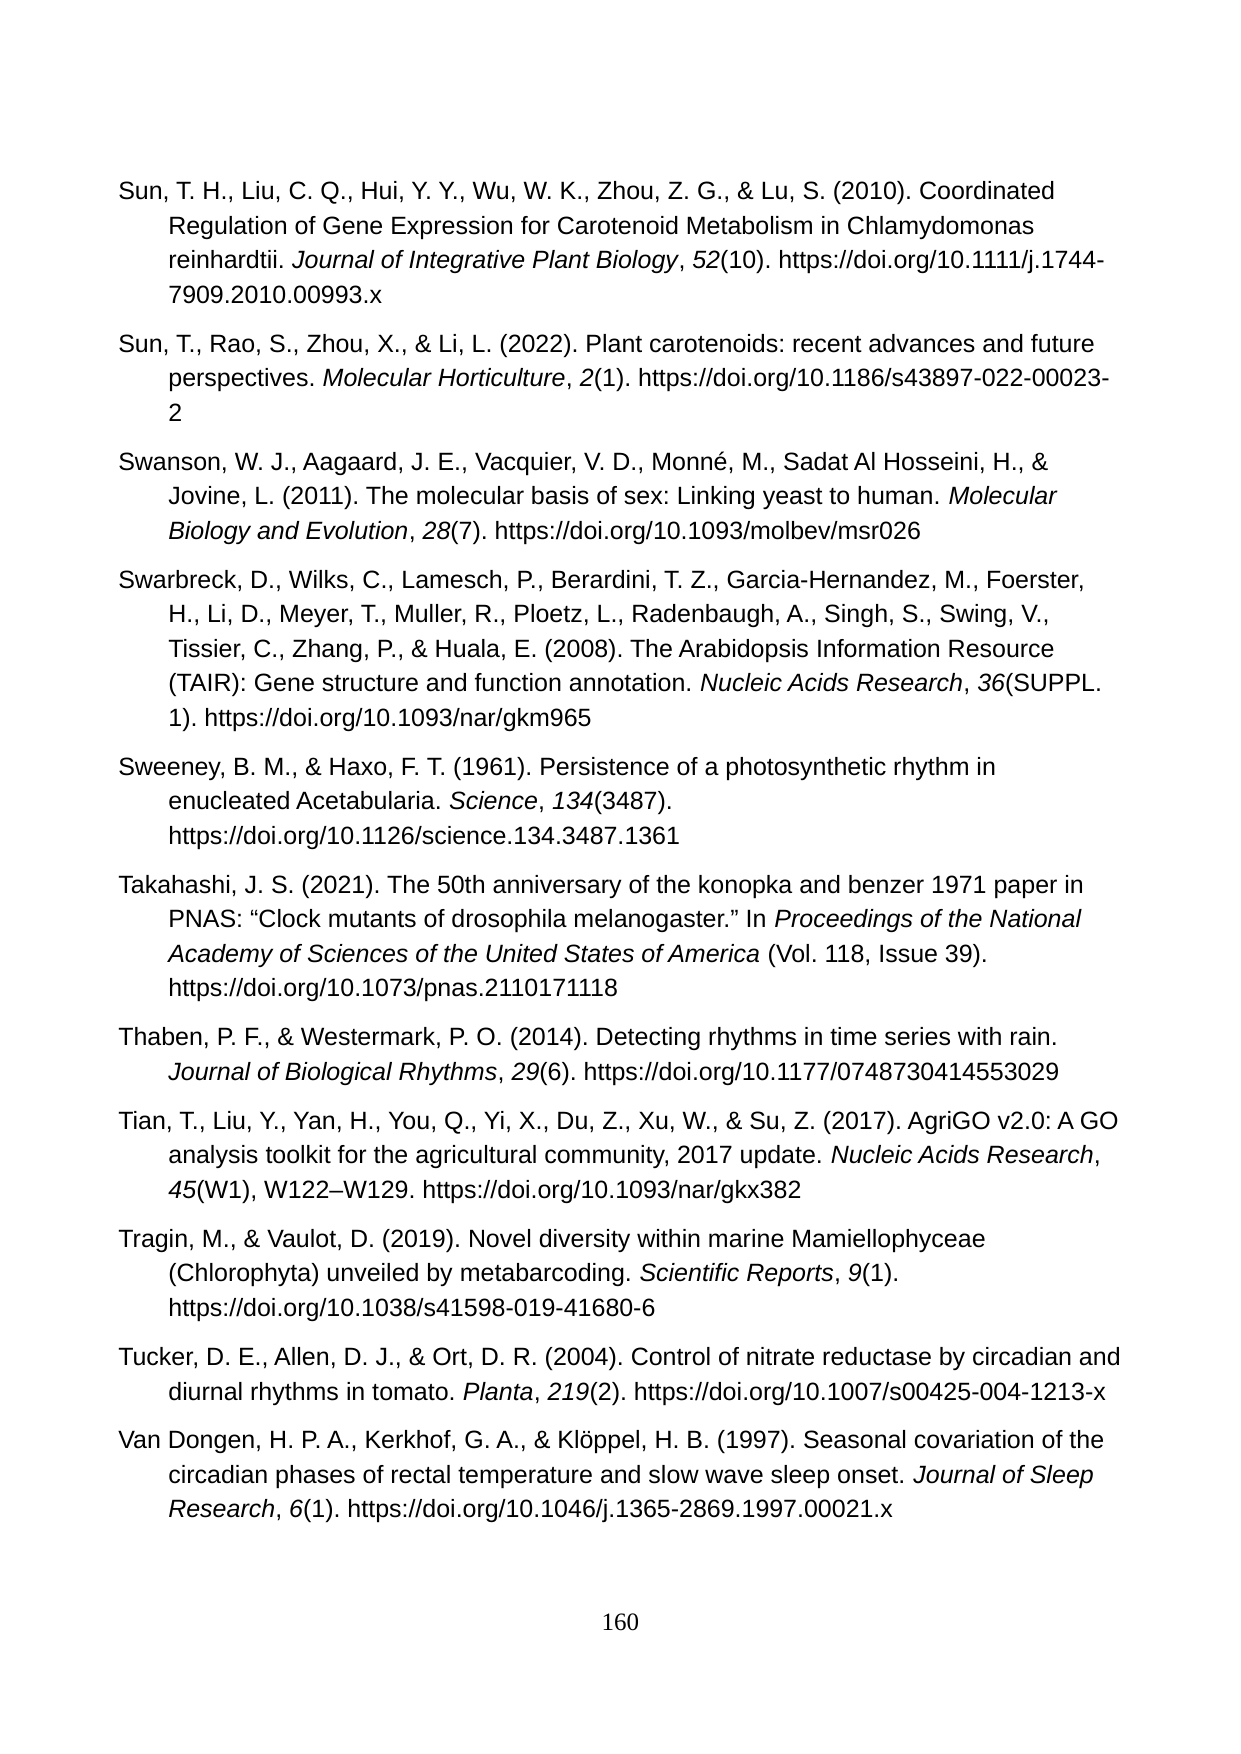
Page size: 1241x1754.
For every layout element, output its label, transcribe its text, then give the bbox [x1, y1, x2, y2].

text Takahashi, J. S. (2021). The 50th anniversary of the konopka and benzer 1971 paper in PNAS: “Clock mutants of drosophila melanogaster.” In Proceedings of the National Academy of Sciences of the United States of America (Vol. 118, Issue 39). https://doi.org/10.1073/pnas.2110171118 [118, 870, 1122, 1002]
text Swanson, W. J., Aagaard, J. E., Vacquier, V. D., Monné, M., Sadat Al Hosseini, H., & Jovine, L. (2011). The molecular basis of sex: Linking yeast to human. Molecular Biology and Evolution, 28(7). https://doi.org/10.1093/molbev/msr026 [118, 447, 1122, 544]
text Sweeney, B. M., & Haxo, F. T. (1961). Persistence of a photosynthetic rhythm in enucleated Acetabularia. Science, 134(3487). https://doi.org/10.1126/science.134.3487.1361 [118, 752, 1122, 849]
text Tucker, D. E., Allen, D. J., & Ort, D. R. (2004). Control of nitrate reductase by circadian and diurnal rhythms in tomato. Planta, 219(2). https://doi.org/10.1007/s00425-004-1213-x [118, 1342, 1122, 1405]
text Sun, T., Rao, S., Zhou, X., & Li, L. (2022). Plant carotenoids: recent advances and future perspectives. Molecular Horticulture, 2(1). https://doi.org/10.1186/s43897-022-00023-2 [118, 329, 1122, 427]
text Sun, T. H., Liu, C. Q., Hui, Y. Y., Wu, W. K., Zhou, Z. G., & Lu, S. (2010). Coordinated Regulation of Gene Expression for Carotenoid Metabolism in Chlamydomonas reinhardtii. Journal of Integrative Plant Biology, 52(10). https://doi.org/10.1111/j.1744-7909.2010.00993.x [118, 176, 1122, 308]
text Swarbreck, D., Wilks, C., Lamesch, P., Berardini, T. Z., Garcia-Hernandez, M., Foerster, H., Li, D., Meyer, T., Muller, R., Ploetz, L., Radenbaugh, A., Singh, S., Swing, V., Tissier, C., Zhang, P., & Huala, E. (2008). The Arabidopsis Information Resource (TAIR): Gene structure and function annotation. Nucleic Acids Research, 36(SUPPL. 1). https://doi.org/10.1093/nar/gkm965 [118, 565, 1122, 732]
text Thaben, P. F., & Westermark, P. O. (2014). Detecting rhythms in time series with rain. Journal of Biological Rhythms, 29(6). https://doi.org/10.1177/0748730414553029 [118, 1022, 1122, 1086]
text Tian, T., Liu, Y., Yan, H., You, Q., Yi, X., Du, Z., Xu, W., & Su, Z. (2017). AgriGO v2.0: A GO analysis toolkit for the agricultural community, 2017 update. Nucleic Acids Research, 45(W1), W122–W129. https://doi.org/10.1093/nar/gkx382 [118, 1106, 1122, 1204]
text Van Dongen, H. P. A., Kerkhof, G. A., & Klöppel, H. B. (1997). Seasonal covariation of the circadian phases of rectal temperature and slow wave sleep onset. Journal of Sleep Research, 6(1). https://doi.org/10.1046/j.1365-2869.1997.00021.x [118, 1426, 1122, 1523]
text Tragin, M., & Vaulot, D. (2019). Novel diversity within marine Mamiellophyceae (Chlorophyta) unveiled by metabarcoding. Scientific Reports, 9(1). https://doi.org/10.1038/s41598-019-41680-6 [118, 1224, 1122, 1322]
